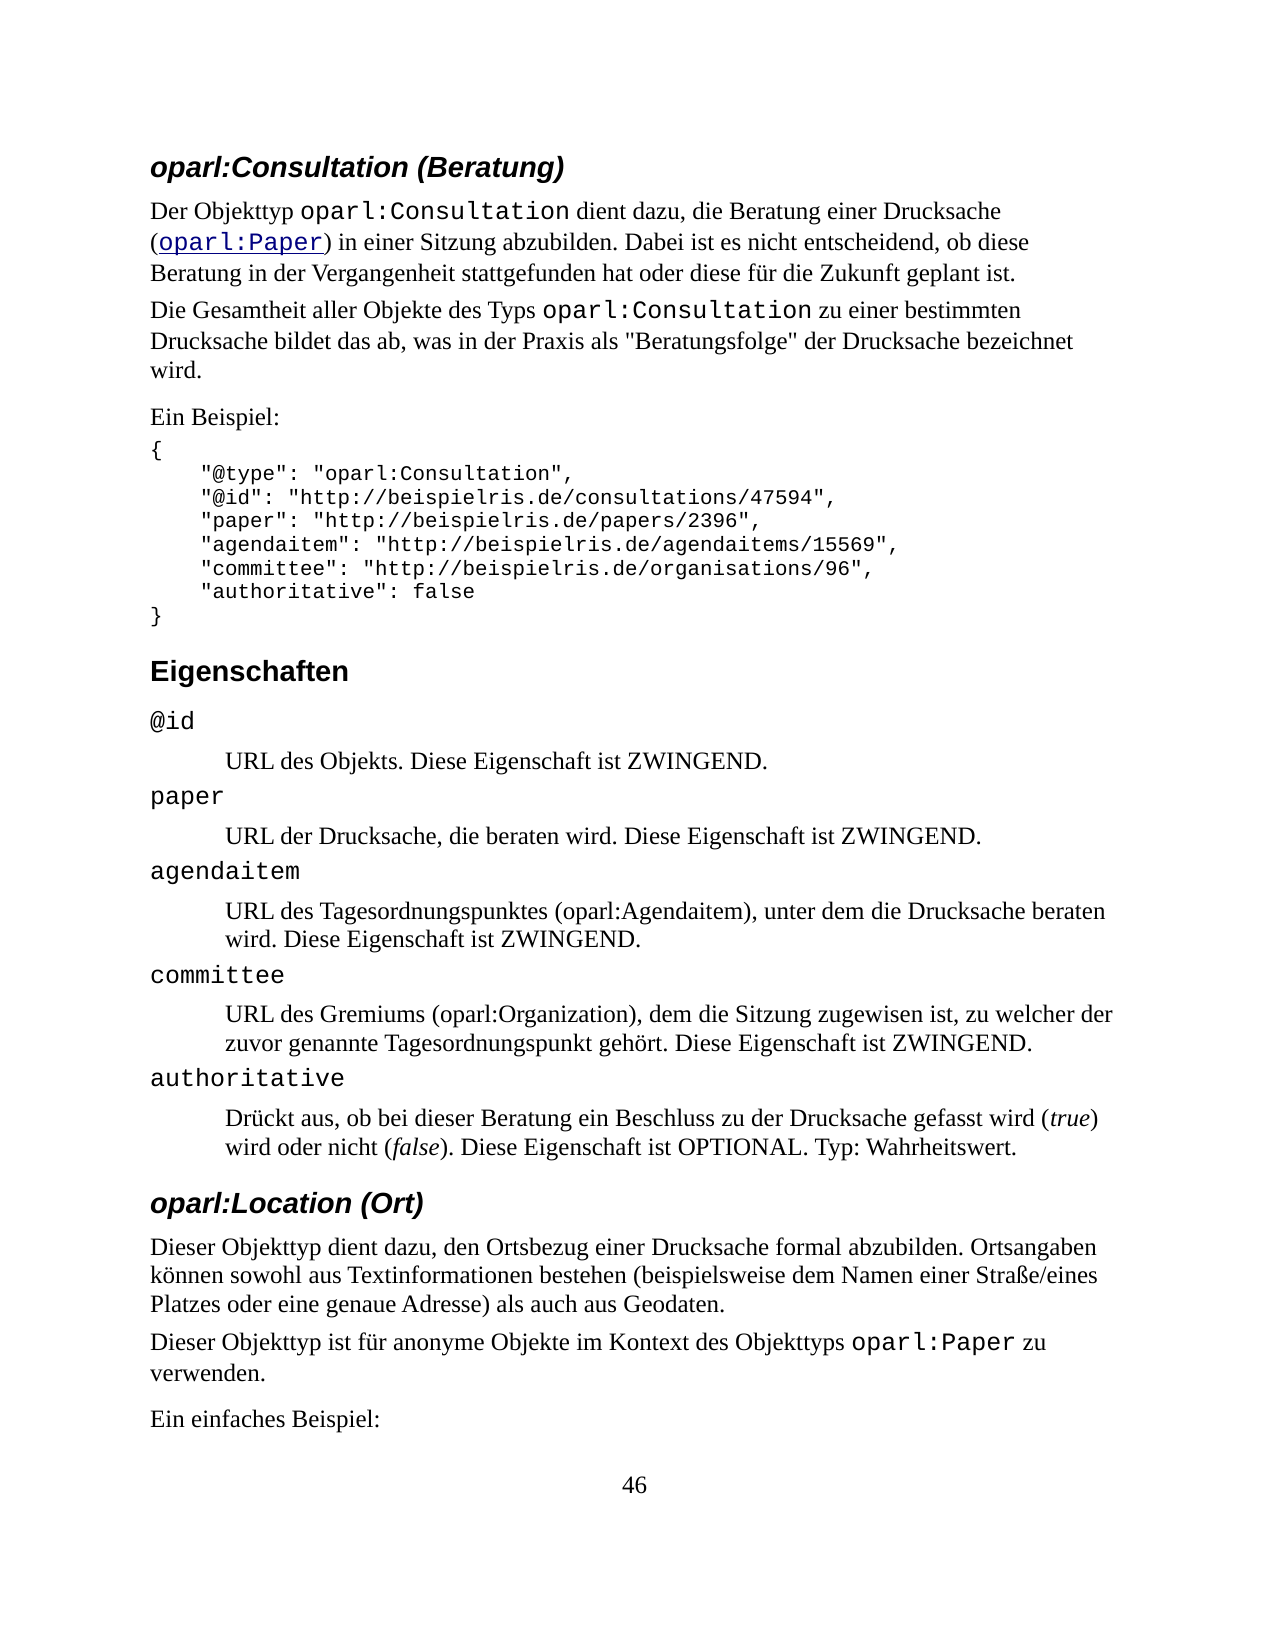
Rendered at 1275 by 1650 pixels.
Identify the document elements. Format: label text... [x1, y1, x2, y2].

text @id [150, 708, 1125, 737]
text Ein Beispiel: [150, 402, 1125, 430]
text "committee": "http://beispielris.de/organisations/96", [150, 558, 1125, 581]
text } [150, 605, 1125, 628]
text "authoritative": false [150, 581, 1125, 605]
text URL des Gremiums (oparl:Organization), dem die Sitzung zugewisen ist, zu welcher der zuvor genannte Tagesordnungspunkt gehört. Diese Eigenschaft ist ZWINGEND. [225, 999, 1125, 1057]
subtitle oparl:Location (Ort) [150, 1186, 1125, 1219]
text URL des Objekts. Diese Eigenschaft ist ZWINGEND. [225, 746, 1125, 774]
text "@type": "oparl:Consultation", [150, 463, 1125, 487]
text Ein einfaches Beispiel: [150, 1404, 1125, 1433]
text "agendaitem": "http://beispielris.de/agendaitems/15569", [150, 534, 1125, 558]
text URL des Tagesordnungspunktes (oparl:Agendaitem), unter dem die Drucksache beraten wird. Diese Eigenschaft ist ZWINGEND. [225, 896, 1125, 953]
text "@id": "http://beispielris.de/consultations/47594", [150, 487, 1125, 510]
text Dieser Objekttyp ist für anonyme Objekte im Kontext des Objekttyps oparl:Paper zu verwenden. [150, 1327, 1125, 1387]
text { [150, 439, 1125, 463]
subtitle Eigenschaften [150, 653, 1125, 687]
text Drückt aus, ob bei dieser Beratung ein Beschluss zu der Drucksache gefasst wird (true) wird oder nicht (false). Diese Eigenschaft ist OPTIONAL. Typ: Wahrheitswert. [225, 1103, 1125, 1161]
text paper [150, 783, 1125, 812]
text "paper": "http://beispielris.de/papers/2396", [150, 510, 1125, 534]
text URL der Drucksache, die beraten wird. Diese Eigenschaft ist ZWINGEND. [225, 821, 1125, 849]
text Die Gesamtheit aller Objekte des Typs oparl:Consultation zu einer bestimmten Drucksache bildet das ab, was in der Praxis als "Beratungsfolge" der Drucksache bezeichnet wird. [150, 295, 1125, 384]
subtitle oparl:Consultation (Beratung) [150, 150, 1125, 183]
text Dieser Objekttyp dient dazu, den Ortsbezug einer Drucksache formal abzubilden. Ortsangaben können sowohl aus Textinformationen bestehen (beispielsweise dem Namen einer Straße/eines Platzes oder eine genaue Adresse) als auch aus Geodaten. [150, 1232, 1125, 1318]
text committee [150, 962, 1125, 991]
text authoritative [150, 1066, 1125, 1094]
text agendaitem [150, 858, 1125, 887]
text Der Objekttyp oparl:Consultation dient dazu, die Beratung einer Drucksache (oparl:Paper) in einer Sitzung abzubilden. Dabei ist es nicht entscheidend, ob diese Beratung in der Vergangenheit stattgefunden hat oder diese für die Zukunft geplant ist. [150, 196, 1125, 286]
